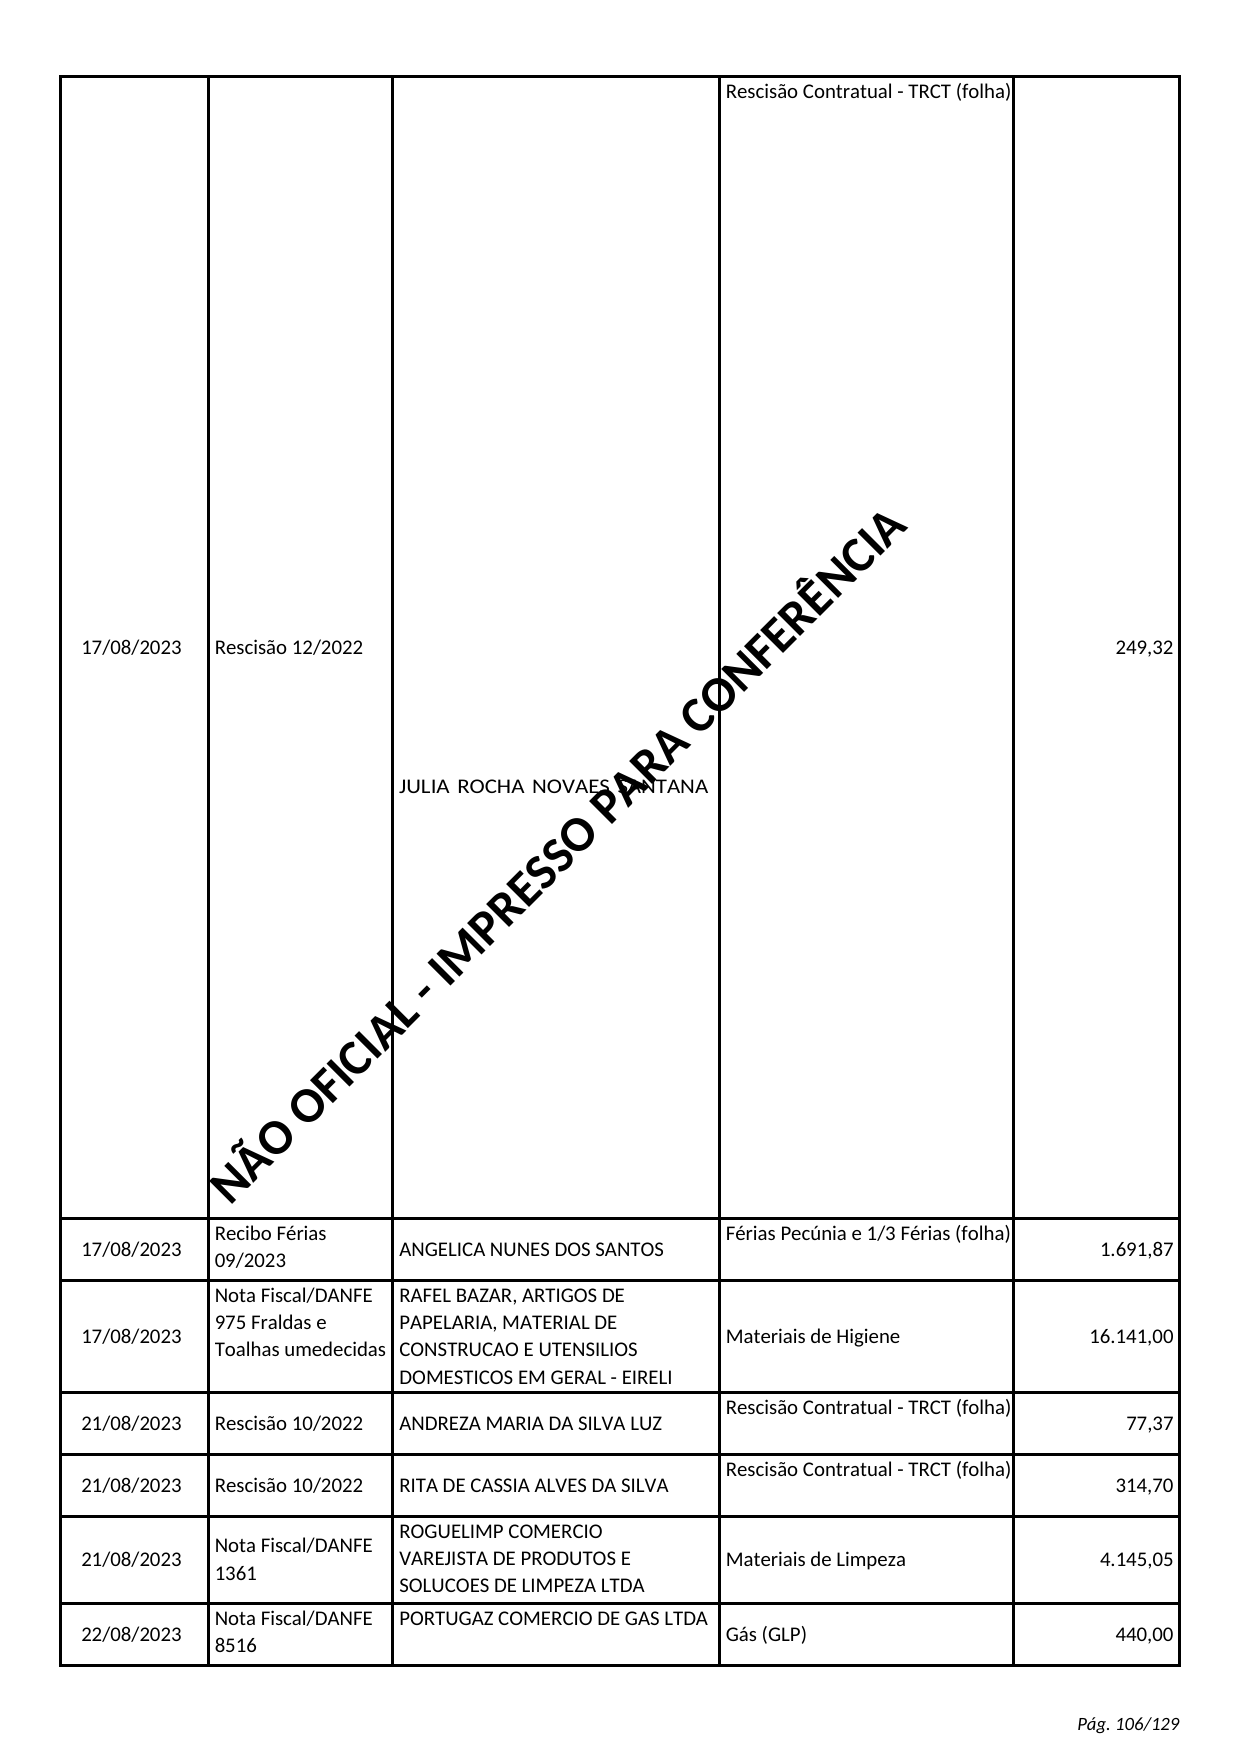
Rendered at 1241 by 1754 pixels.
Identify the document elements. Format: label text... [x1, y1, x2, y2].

table_cell Rescisão Contratual - TRCT (folha) [721, 1456, 1012, 1515]
table_cell 1.691,87 [1015, 1220, 1178, 1279]
table_cell Rescisão Contratual - TRCT (folha) [721, 1394, 1012, 1453]
table_cell Recibo Férias 09/2023 [210, 1220, 391, 1279]
table_cell 16.141,00 [1015, 1282, 1178, 1391]
table_cell 314,70 [1015, 1456, 1178, 1515]
table_cell Nota Fiscal/DANFE 1361 [210, 1518, 391, 1602]
table_cell 4.145,05 [1015, 1518, 1178, 1602]
table_cell Nota Fiscal/DANFE 8516 [210, 1605, 391, 1664]
table_cell [394, 78, 718, 1217]
table_cell Materiais de Limpeza [721, 1518, 1012, 1602]
table_cell 22/08/2023 [62, 1605, 207, 1664]
table_cell Nota Fiscal/DANFE 975 Fraldas e Toalhas umedecidas [210, 1282, 391, 1391]
table_cell 21/08/2023 [62, 1518, 207, 1602]
table_cell Férias Pecúnia e 1/3 Férias (folha) [721, 1220, 1012, 1279]
table_cell Rescisão 12/2022 [210, 78, 391, 1217]
table_cell 21/08/2023 [62, 1456, 207, 1515]
table_cell RITA DE CASSIA ALVES DA SILVA [394, 1456, 718, 1515]
table_cell 440,00 [1015, 1605, 1178, 1664]
table_cell 77,37 [1015, 1394, 1178, 1453]
table_cell [708, 684, 718, 705]
table_cell ANDREZA MARIA DA SILVA LUZ [394, 1394, 718, 1453]
table_cell ROGUELIMP COMERCIO VAREJISTA DE PRODUTOS E SOLUCOES DE LIMPEZA LTDA [394, 1518, 718, 1602]
table_cell Gás (GLP) [721, 1605, 1012, 1664]
table_cell RAFEL BAZAR, ARTIGOS DE PAPELARIA, MATERIAL DE CONSTRUCAO E UTENSILIOS DOMESTICOS EM GERAL - EIRELI [394, 1282, 718, 1391]
table_cell 249,32 [1015, 78, 1178, 1217]
table_cell Rescisão Contratual - TRCT (folha) [721, 78, 1012, 1217]
table_cell 17/08/2023 [62, 1282, 207, 1391]
table_cell 21/08/2023 [62, 1394, 207, 1453]
table_cell Rescisão 10/2022 [210, 1394, 391, 1453]
table_cell PORTUGAZ COMERCIO DE GAS LTDA [394, 1605, 718, 1664]
table_cell Rescisão 10/2022 [210, 1456, 391, 1515]
table_cell 17/08/2023 [62, 1220, 207, 1279]
table_cell 17/08/2023 [62, 78, 207, 1217]
table_cell ANGELICA NUNES DOS SANTOS [394, 1220, 718, 1279]
table_cell Materiais de Higiene [721, 1282, 1012, 1391]
